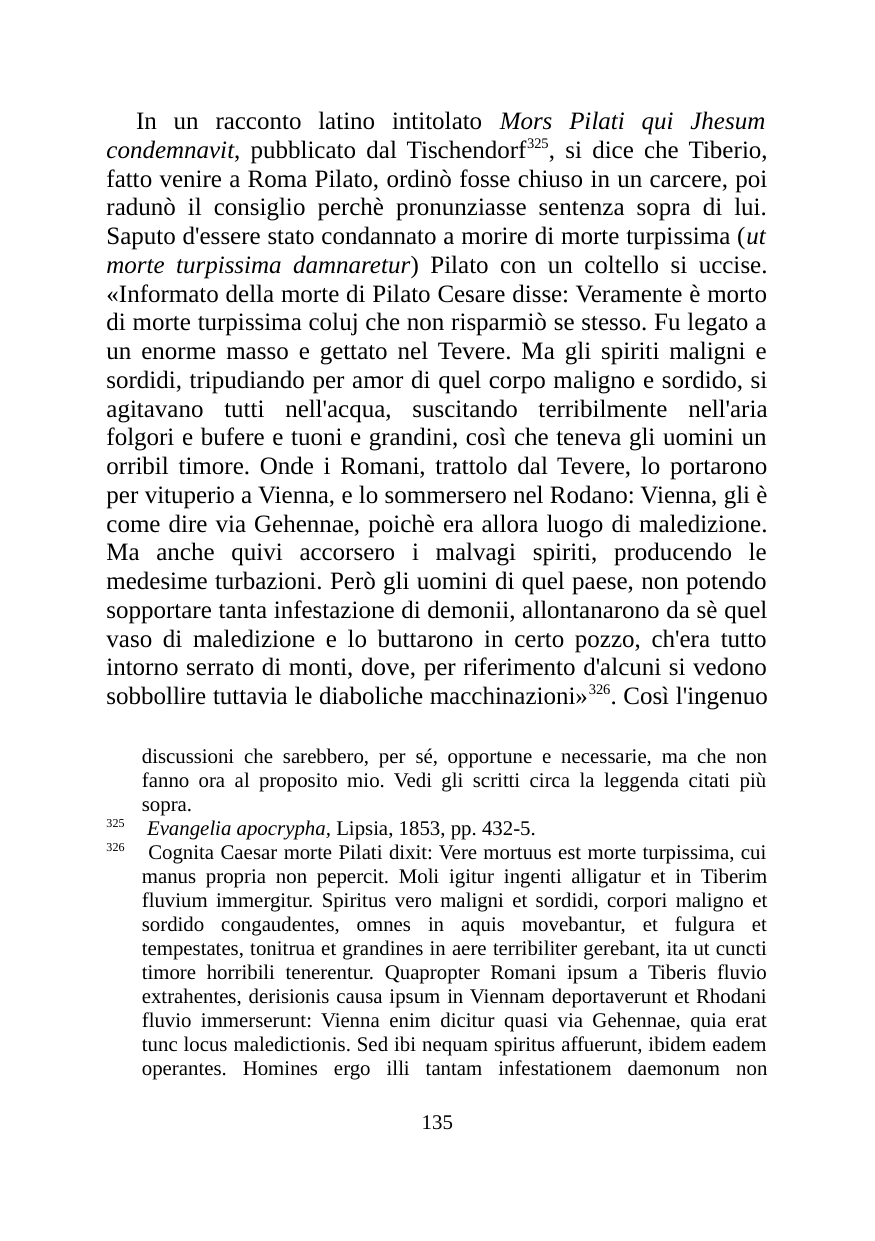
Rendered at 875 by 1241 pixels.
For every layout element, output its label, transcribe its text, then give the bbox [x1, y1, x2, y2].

text discussioni che sarebbero, per sé, opportune e necessarie, ma che non fanno ora al proposito mio. Vedi gli scritti circa la leggenda citati più sopra. [106, 743, 768, 816]
text Evangelia apocrypha, Lipsia, 1853, pp. 432-5. [106, 816, 768, 840]
text Cognita Caesar morte Pilati dixit: Vere mortuus est morte turpissima, cui manus propria non pepercit. Moli igitur ingenti alligatur et in Tiberim fluvium immergitur. Spiritus vero maligni et sordidi, corpori maligno et sordido congaudentes, omnes in aquis movebantur, et fulgura et tempestates, tonitrua et grandines in aere terribiliter gerebant, ita ut cuncti timore horribili tenerentur. Quapropter Romani ipsum a Tiberis fluvio extrahentes, derisionis causa ipsum in Viennam deportaverunt et Rhodani fluvio immerserunt: Vienna enim dicitur quasi via Gehennae, quia erat tunc locus maledictionis. Sed ibi nequam spiritus affuerunt, ibidem eadem operantes. Homines ergo illi tantam infestationem daemonum non [106, 840, 768, 1080]
text In un racconto latino intitolato Mors Pilati qui Jhesum condemnavit, pubblicato dal Tischendorf, si dice che Tiberio, fatto venire a Roma Pilato, ordinò fosse chiuso in un carcere, poi radunò il consiglio perchè pronunziasse sentenza sopra di lui. Saputo d'essere stato condannato a morire di morte turpissima (ut morte turpissima damnaretur) Pilato con un coltello si uccise. «Informato della morte di Pilato Cesare disse: Veramente è morto di morte turpissima coluj che non risparmiò se stesso. Fu legato a un enorme masso e gettato nel Tevere. Ma gli spiriti maligni e sordidi, tripudiando per amor di quel corpo maligno e sordido, si agitavano tutti nell'acqua, suscitando terribilmente nell'aria folgori e bufere e tuoni e grandini, così che teneva gli uomini un orribil timore. Onde i Romani, trattolo dal Tevere, lo portarono per vituperio a Vienna, e lo sommersero nel Rodano: Vienna, gli è come dire via Gehennae, poichè era allora luogo di maledizione. Ma anche quivi accorsero i malvagi spiriti, producendo le medesime turbazioni. Però gli uomini di quel paese, non potendo sopportare tanta infestazione di demonii, allontanarono da sè quel vaso di maledizione e lo buttarono in certo pozzo, ch'era tutto intorno serrato di monti, dove, per riferimento d'alcuni si vedono sobbollire tuttavia le diaboliche macchinazioni». Così l'ingenuo [106, 106, 768, 710]
